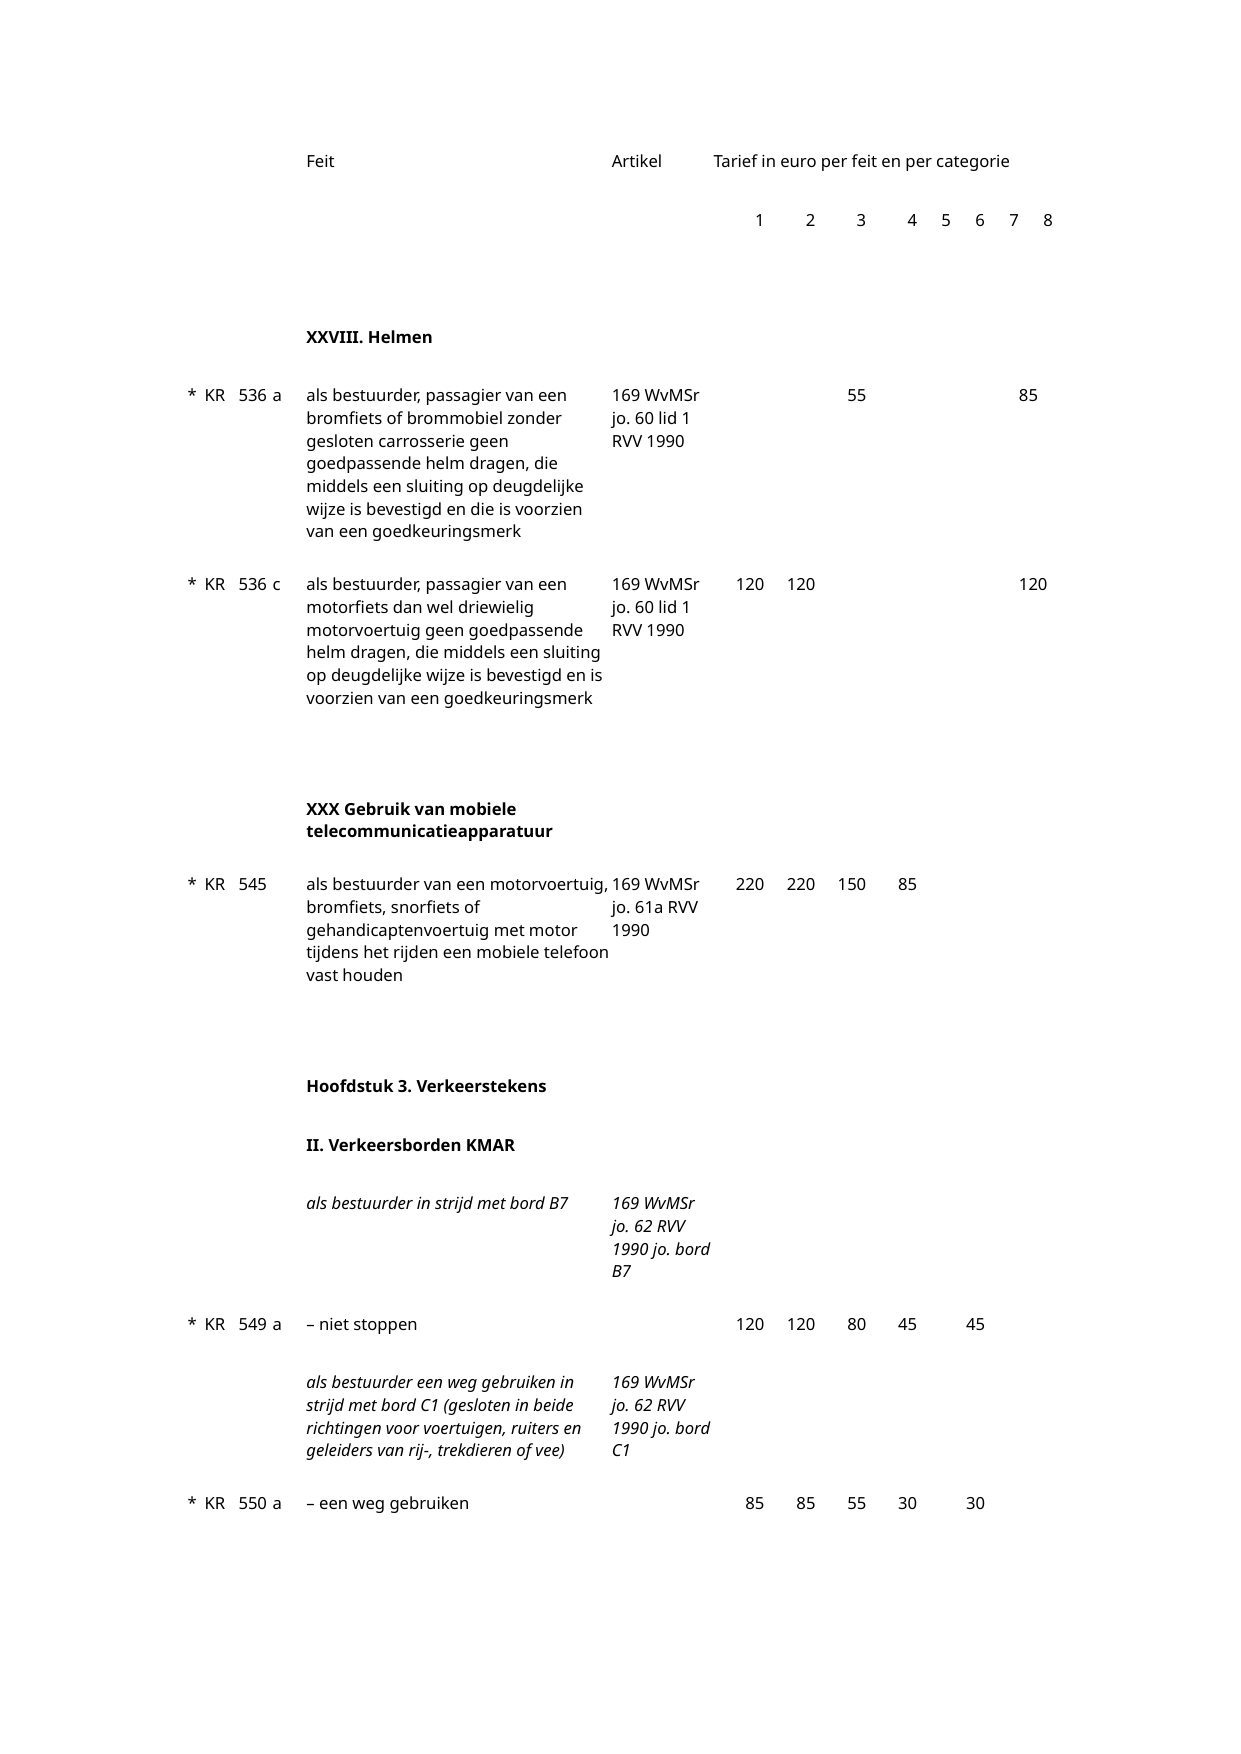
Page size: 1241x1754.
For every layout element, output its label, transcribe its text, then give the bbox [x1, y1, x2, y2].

table_cell [917, 325, 951, 384]
table_cell [306, 267, 612, 325]
table_cell 8 [1019, 209, 1053, 267]
table_cell [815, 1371, 866, 1492]
table_cell 545 [238, 873, 272, 1016]
table_cell [238, 798, 272, 873]
table_cell [1019, 1371, 1053, 1492]
table_cell [951, 798, 985, 873]
table_cell 120 [764, 1313, 815, 1371]
table_cell 150 [815, 873, 866, 1016]
table_cell XXVIII. Helmen [306, 325, 612, 384]
table_cell [764, 1075, 815, 1133]
table_cell [815, 1075, 866, 1133]
table_cell [1019, 1192, 1053, 1312]
table_cell [866, 325, 917, 384]
table_cell [985, 1192, 1019, 1312]
table_cell [238, 739, 272, 797]
table_cell [188, 325, 204, 384]
table_cell [985, 325, 1019, 384]
table_cell [764, 798, 815, 873]
table_cell [764, 739, 815, 797]
table_cell 3 [815, 209, 866, 267]
table_cell [204, 1133, 238, 1192]
table_cell [204, 267, 238, 325]
table_cell [713, 384, 764, 573]
table_cell [1019, 1016, 1053, 1075]
table_cell 85 [1019, 384, 1053, 573]
table_cell [951, 873, 985, 1016]
table_cell [612, 1016, 713, 1075]
table_cell [866, 1192, 917, 1312]
table_cell * [188, 873, 204, 1016]
table_cell [713, 1192, 764, 1312]
table_cell a [272, 1313, 306, 1371]
table_cell als bestuurder in strijd met bord B7 [306, 1192, 612, 1312]
table_cell KR [204, 1492, 238, 1550]
table_cell [272, 1016, 306, 1075]
table_cell [272, 1192, 306, 1312]
table_cell [612, 739, 713, 797]
table_cell [815, 1133, 866, 1192]
table_cell [713, 739, 764, 797]
table_cell [188, 209, 204, 267]
table_cell 6 [951, 209, 985, 267]
table_cell [866, 1016, 917, 1075]
table_cell [612, 1313, 713, 1371]
table_cell [917, 1133, 951, 1192]
table_cell [612, 209, 713, 267]
table_cell [951, 1371, 985, 1492]
table_cell 55 [815, 384, 866, 573]
table_cell [188, 1075, 204, 1133]
table_cell [306, 209, 612, 267]
table_cell [917, 573, 951, 739]
table_cell * [188, 1313, 204, 1371]
table_cell [713, 325, 764, 384]
table_cell [612, 1075, 713, 1133]
table_cell * [188, 573, 204, 739]
table_cell * [188, 384, 204, 573]
table_cell [985, 1016, 1019, 1075]
table_cell als bestuurder, passagier van een motorfiets dan wel driewielig motorvoertuig geen goedpassende helm dragen, die middels een sluiting op deugdelijke wijze is bevestigd en is voorzien van een goedkeuringsmerk [306, 573, 612, 739]
table_cell [917, 1075, 951, 1133]
table_cell 169 WvMSr jo. 62 RVV 1990 jo. bord B7 [612, 1192, 713, 1312]
table_cell 169 WvMSr jo. 62 RVV 1990 jo. bord C1 [612, 1371, 713, 1492]
table_cell [188, 1133, 204, 1192]
table_cell [204, 209, 238, 267]
table_cell [764, 384, 815, 573]
table_cell [204, 739, 238, 797]
table_cell [272, 798, 306, 873]
table_cell 169 WvMSr jo. 60 lid 1 RVV 1990 [612, 573, 713, 739]
table_cell Hoofdstuk 3. Verkeerstekens [306, 1075, 612, 1133]
table_cell 220 [764, 873, 815, 1016]
table_cell [951, 573, 985, 739]
table_cell [612, 798, 713, 873]
table_cell 55 [815, 1492, 866, 1550]
table_cell [306, 739, 612, 797]
table_cell [204, 1075, 238, 1133]
table_cell [951, 739, 985, 797]
table_cell [866, 1075, 917, 1133]
table_cell [204, 325, 238, 384]
table_cell [272, 209, 306, 267]
table_cell [951, 325, 985, 384]
table_cell II. Verkeersborden KMAR [306, 1133, 612, 1192]
table_cell [1019, 798, 1053, 873]
table_cell [815, 325, 866, 384]
table_cell 85 [713, 1492, 764, 1550]
table_cell – niet stoppen [306, 1313, 612, 1371]
table_cell [985, 1492, 1019, 1550]
table_cell [238, 1371, 272, 1492]
table_cell 549 [238, 1313, 272, 1371]
table_cell [238, 1075, 272, 1133]
table_header [204, 150, 238, 208]
table_cell [713, 1075, 764, 1133]
table_cell [866, 798, 917, 873]
table_cell KR [204, 573, 238, 739]
table_cell 7 [985, 209, 1019, 267]
table_cell [985, 1133, 1019, 1192]
table_cell 85 [866, 873, 917, 1016]
table_cell [917, 739, 951, 797]
table_cell [815, 798, 866, 873]
table_header [188, 150, 204, 208]
table_cell 120 [1019, 573, 1053, 739]
table_cell [866, 573, 917, 739]
table_cell [1019, 1133, 1053, 1192]
table_cell XXX Gebruik van mobiele telecommunicatieapparatuur [306, 798, 612, 873]
table_cell [985, 1075, 1019, 1133]
table_cell [1019, 1313, 1053, 1371]
table_cell [612, 325, 713, 384]
table_cell [917, 1313, 951, 1371]
table_cell [713, 267, 764, 325]
table_cell [204, 1192, 238, 1312]
table_cell c [272, 573, 306, 739]
table_cell [612, 1133, 713, 1192]
table_cell [1019, 1075, 1053, 1133]
table_cell als bestuurder van een motorvoertuig, bromfiets, snorfiets of gehandicaptenvoertuig met motor tijdens het rijden een mobiele telefoon vast houden [306, 873, 612, 1016]
table_cell KR [204, 384, 238, 573]
table_cell 4 [866, 209, 917, 267]
table_cell [985, 798, 1019, 873]
table_cell [204, 1371, 238, 1492]
table_cell [815, 573, 866, 739]
table_cell [985, 739, 1019, 797]
table_cell 169 WvMSr jo. 60 lid 1 RVV 1990 [612, 384, 713, 573]
table_cell [272, 267, 306, 325]
table_cell [188, 739, 204, 797]
table_cell 220 [713, 873, 764, 1016]
table_cell [917, 1016, 951, 1075]
table_header Artikel [612, 150, 713, 208]
table_cell 30 [866, 1492, 917, 1550]
table_cell als bestuurder een weg gebruiken in strijd met bord C1 (gesloten in beide richtingen voor voertuigen, ruiters en geleiders van rij-, trekdieren of vee) [306, 1371, 612, 1492]
table_cell [713, 1371, 764, 1492]
table_header Feit [306, 150, 612, 208]
table_cell [713, 1016, 764, 1075]
table_cell 120 [764, 573, 815, 739]
table_cell [866, 1133, 917, 1192]
table_cell 1 [713, 209, 764, 267]
table_cell [917, 873, 951, 1016]
table_cell [238, 1192, 272, 1312]
table_cell [188, 798, 204, 873]
table_cell [1019, 1492, 1053, 1550]
table_cell [951, 1016, 985, 1075]
table_header Tarief in euro per feit en per categorie [713, 150, 1053, 208]
table_cell [815, 739, 866, 797]
table_cell [951, 384, 985, 573]
table_cell [238, 1016, 272, 1075]
table_cell [306, 1016, 612, 1075]
table_cell [612, 267, 713, 325]
table_cell [985, 267, 1019, 325]
table_cell [272, 739, 306, 797]
table_cell [815, 1192, 866, 1312]
table_cell [815, 1016, 866, 1075]
table_cell [985, 1313, 1019, 1371]
table_cell [764, 1133, 815, 1192]
table_cell [272, 1371, 306, 1492]
table_cell [866, 1371, 917, 1492]
table_cell [1019, 873, 1053, 1016]
table_cell [764, 1192, 815, 1312]
table_cell [713, 1133, 764, 1192]
table_cell * [188, 1492, 204, 1550]
table_cell [951, 1192, 985, 1312]
table_cell [764, 1016, 815, 1075]
table_cell KR [204, 1313, 238, 1371]
table_cell 85 [764, 1492, 815, 1550]
table_cell 120 [713, 573, 764, 739]
table_cell a [272, 384, 306, 573]
table_cell [951, 1075, 985, 1133]
table_cell 5 [917, 209, 951, 267]
table_header [272, 150, 306, 208]
table_cell 120 [713, 1313, 764, 1371]
table_cell [238, 267, 272, 325]
table_cell [917, 1371, 951, 1492]
table_cell [917, 1492, 951, 1550]
table_cell [272, 1133, 306, 1192]
table_cell 45 [866, 1313, 917, 1371]
table_cell 536 [238, 384, 272, 573]
table_cell [188, 1016, 204, 1075]
table_header [238, 150, 272, 208]
table_cell [985, 1371, 1019, 1492]
table_cell [204, 798, 238, 873]
table_cell [204, 1016, 238, 1075]
table_cell [985, 573, 1019, 739]
table_cell [188, 1192, 204, 1312]
table_cell [238, 1133, 272, 1192]
table_cell [985, 384, 1019, 573]
table_cell [1019, 739, 1053, 797]
table_cell [917, 267, 951, 325]
table_cell [917, 384, 951, 573]
table_cell 536 [238, 573, 272, 739]
table_cell [238, 325, 272, 384]
table_cell a [272, 1492, 306, 1550]
table_cell [1019, 325, 1053, 384]
table_cell 550 [238, 1492, 272, 1550]
table_cell [713, 798, 764, 873]
table_cell [764, 325, 815, 384]
table_cell [238, 209, 272, 267]
table_cell [866, 739, 917, 797]
table_cell [764, 267, 815, 325]
table_cell [272, 873, 306, 1016]
table_cell [815, 267, 866, 325]
table_cell [612, 1492, 713, 1550]
table_cell [917, 1192, 951, 1312]
table_cell [272, 1075, 306, 1133]
table_cell [272, 325, 306, 384]
table_cell [917, 798, 951, 873]
table_cell [1019, 267, 1053, 325]
table_cell 30 [951, 1492, 985, 1550]
table_cell [764, 1371, 815, 1492]
table_cell 45 [951, 1313, 985, 1371]
table_cell KR [204, 873, 238, 1016]
table_cell [188, 1371, 204, 1492]
table_cell [951, 267, 985, 325]
table_cell 80 [815, 1313, 866, 1371]
table_cell [985, 873, 1019, 1016]
table_cell [951, 1133, 985, 1192]
table_cell [866, 267, 917, 325]
table_cell [866, 384, 917, 573]
table_cell – een weg gebruiken [306, 1492, 612, 1550]
table_cell als bestuurder, passagier van een bromfiets of brommobiel zonder gesloten carrosserie geen goedpassende helm dragen, die middels een sluiting op deugdelijke wijze is bevestigd en die is voorzien van een goedkeuringsmerk [306, 384, 612, 573]
table_cell [188, 267, 204, 325]
table_cell 2 [764, 209, 815, 267]
table_cell 169 WvMSr jo. 61a RVV 1990 [612, 873, 713, 1016]
